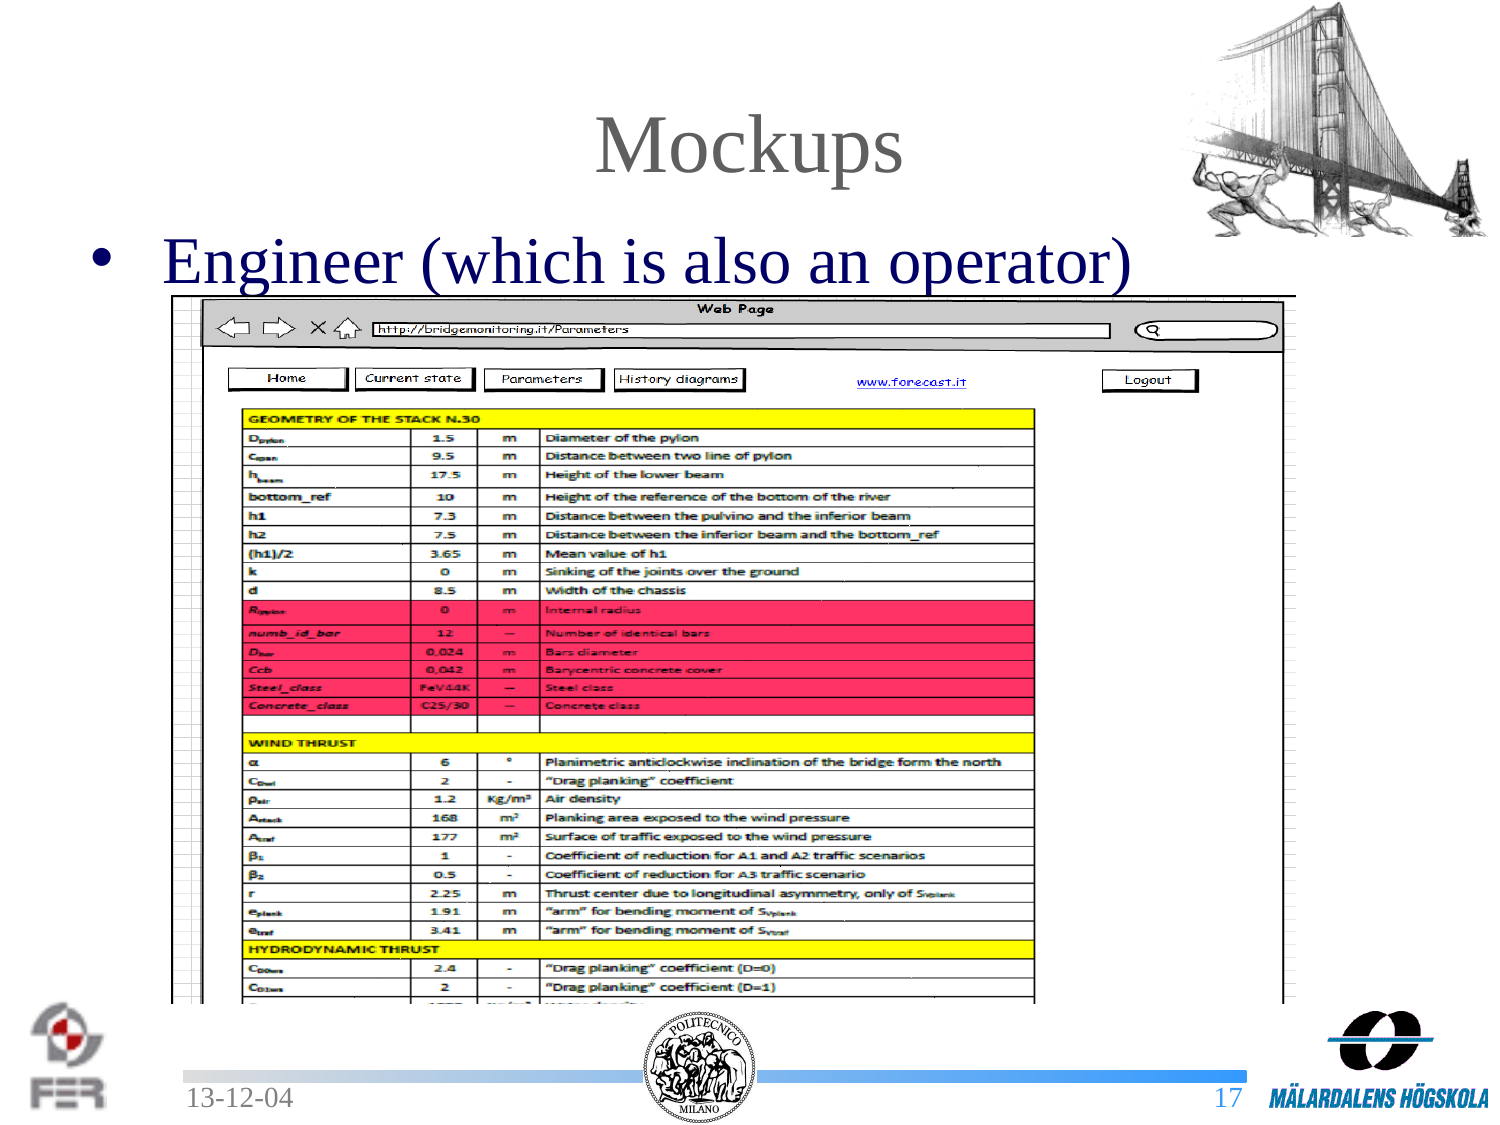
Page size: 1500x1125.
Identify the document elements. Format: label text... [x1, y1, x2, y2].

picture [1175, 0, 1488, 237]
text_box [1186, 1070, 1258, 1114]
list Engineer (which is also an operator) [75, 209, 1426, 952]
picture [171, 295, 1296, 1004]
title Mockups [75, 45, 1175, 209]
picture [1269, 1011, 1488, 1108]
picture [643, 1011, 757, 1123]
picture [1435, 1096, 1441, 1104]
text_box 13-12-04 [171, 1070, 396, 1114]
picture [1368, 1093, 1374, 1104]
picture [29, 987, 107, 1125]
picture [1454, 1091, 1459, 1108]
